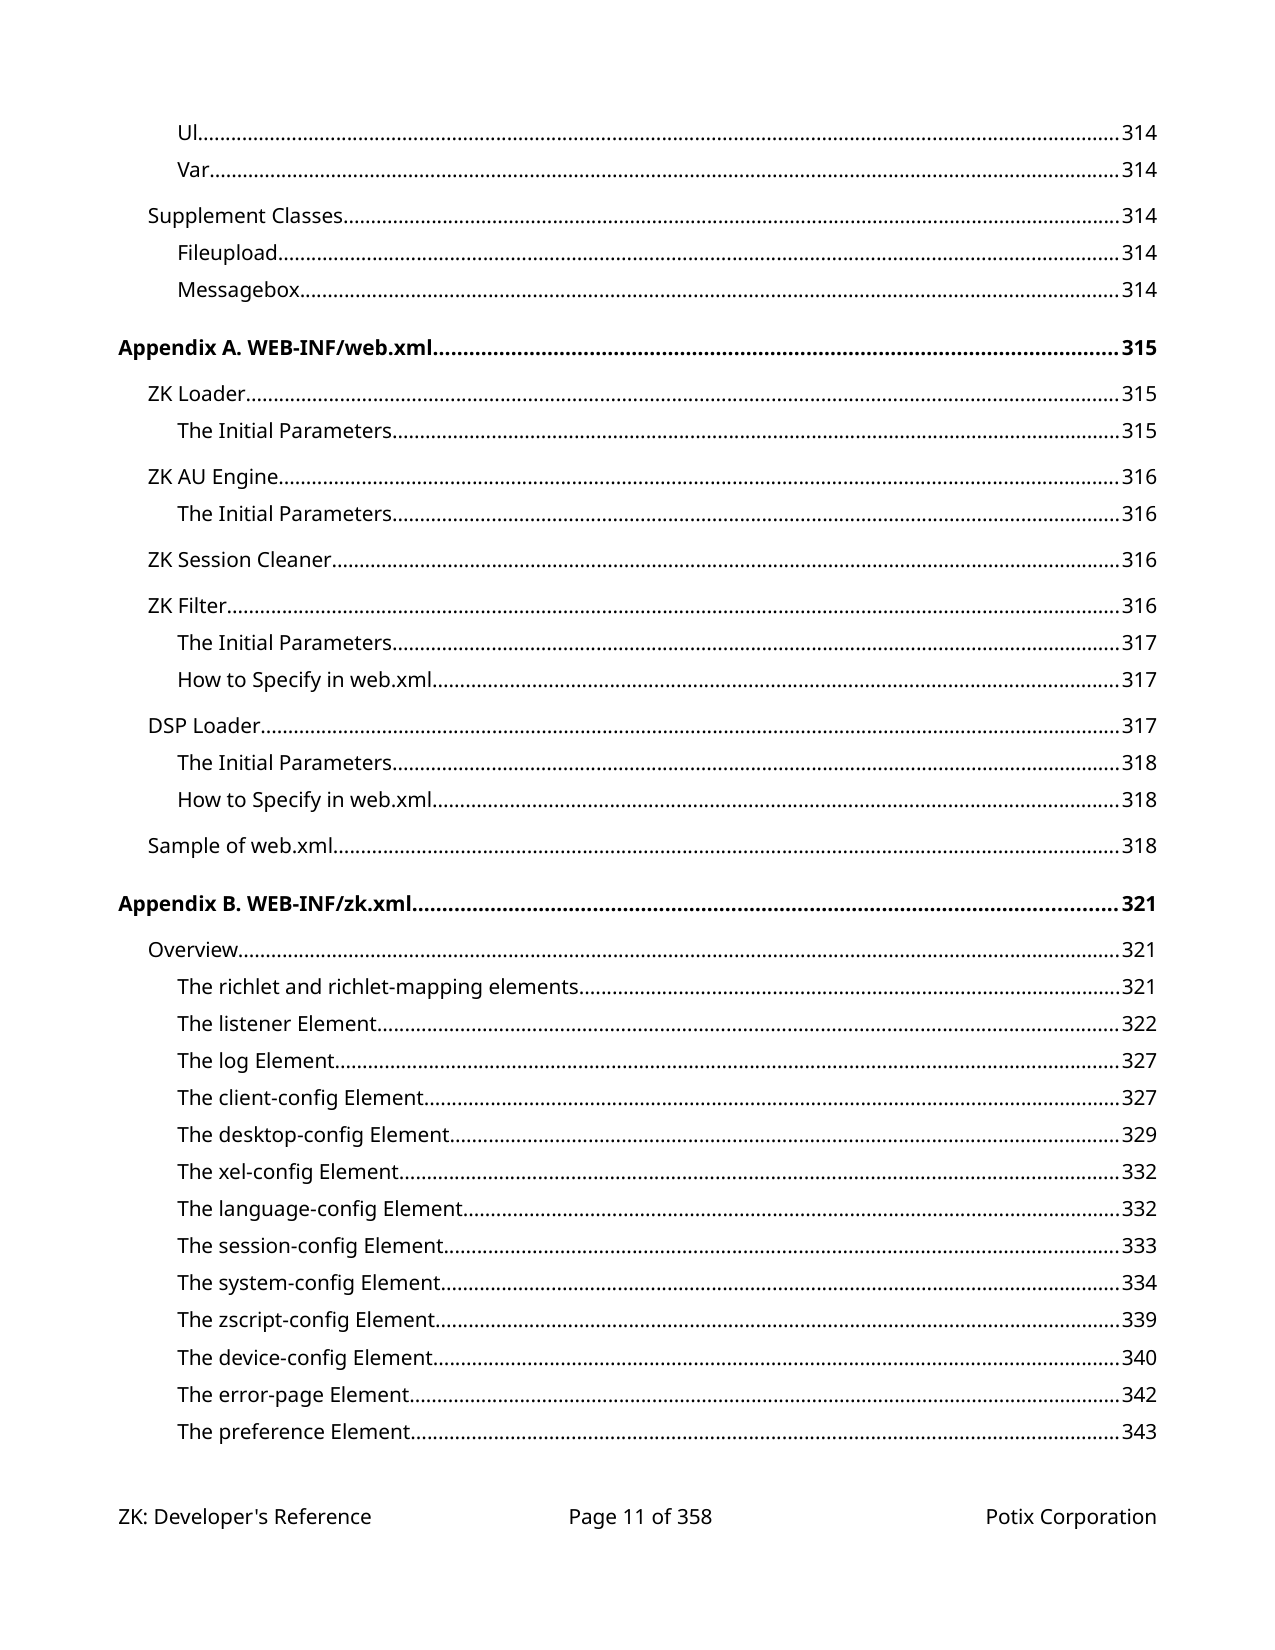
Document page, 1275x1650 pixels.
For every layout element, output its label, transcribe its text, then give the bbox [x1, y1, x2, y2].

text How to Specify in web.xml 317 [177, 665, 1157, 693]
text ZK Session Cleaner 316 [148, 545, 1157, 573]
text Sample of web.xml 318 [148, 831, 1157, 859]
text The language-config Element 332 [177, 1194, 1157, 1223]
text The device-config Element 340 [177, 1343, 1157, 1371]
text Ul 314 [177, 118, 1157, 146]
text Appendix A. WEB-INF/web.xml 315 [118, 333, 1157, 361]
text Appendix B. WEB-INF/zk.xml 321 [118, 889, 1157, 917]
text ZK Loader 315 [148, 379, 1157, 407]
text The client-config Element 327 [177, 1083, 1157, 1111]
text The desktop-config Element 329 [177, 1120, 1157, 1148]
text DSP Loader 317 [148, 711, 1157, 739]
text The xel-config Element 332 [177, 1157, 1157, 1186]
text ZK AU Engine 316 [148, 462, 1157, 490]
text Messagebox 314 [177, 275, 1157, 303]
text ZK Filter 316 [148, 591, 1157, 619]
text The Initial Parameters 315 [177, 416, 1157, 444]
text Fileupload 314 [177, 238, 1157, 266]
text Overview 321 [148, 935, 1157, 963]
text The zscript-config Element 339 [177, 1306, 1157, 1334]
text The system-config Element 334 [177, 1268, 1157, 1297]
text The Initial Parameters 317 [177, 628, 1157, 656]
text How to Specify in web.xml 318 [177, 785, 1157, 813]
text The log Element 327 [177, 1046, 1157, 1074]
text Supplement Classes 314 [148, 201, 1157, 229]
text The Initial Parameters 318 [177, 748, 1157, 776]
text The richlet and richlet-mapping elements 321 [177, 972, 1157, 1000]
text Var 314 [177, 155, 1157, 183]
text The session-config Element 333 [177, 1231, 1157, 1260]
text The preference Element 343 [177, 1417, 1157, 1445]
text The error-page Element 342 [177, 1380, 1157, 1408]
text The Initial Parameters 316 [177, 499, 1157, 527]
text The listener Element 322 [177, 1009, 1157, 1037]
